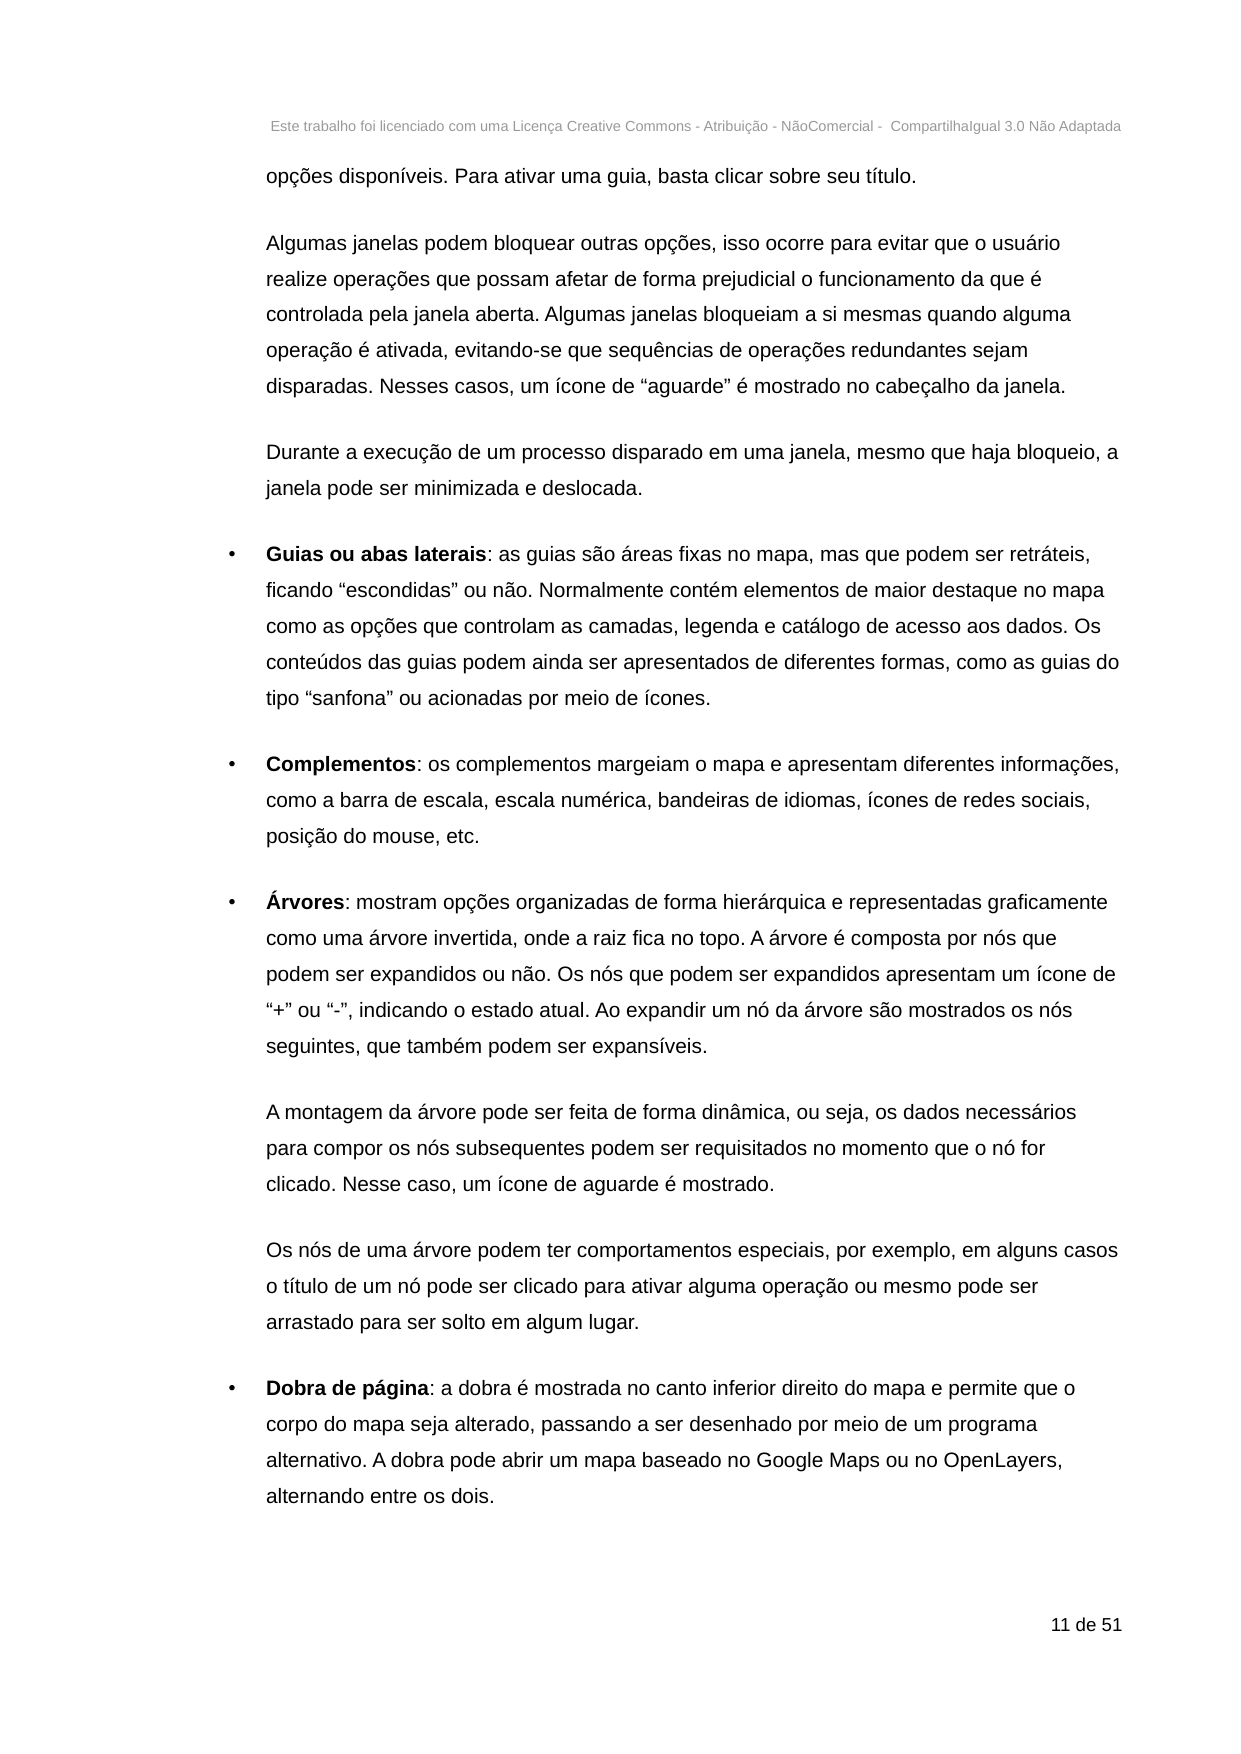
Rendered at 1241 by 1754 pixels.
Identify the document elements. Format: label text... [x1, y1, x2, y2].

list A montagem da árvore pode ser feita de forma dinâmica, ou seja, os dados necessários para compor os nós subsequentes podem ser requisitados no momento que o nó for clicado. Nesse caso, um ícone de aguarde é mostrado. [228, 1100, 1122, 1196]
list opções disponíveis. Para ativar uma guia, basta clicar sobre seu título. [228, 164, 1122, 188]
list Guias ou abas laterais: as guias são áreas fixas no mapa, mas que podem ser retráteis, ficando “escondidas” ou não. Normalmente contém elementos de maior destaque no mapa como as opções que controlam as camadas, legenda e catálogo de acesso aos dados. Os conteúdos das guias podem ainda ser apresentados de diferentes formas, como as guias do tipo “sanfona” ou acionadas por meio de ícones. [228, 542, 1122, 710]
list Durante a execução de um processo disparado em uma janela, mesmo que haja bloqueio, a janela pode ser minimizada e deslocada. [228, 440, 1122, 500]
list Dobra de página: a dobra é mostrada no canto inferior direito do mapa e permite que o corpo do mapa seja alterado, passando a ser desenhado por meio de um programa alternativo. A dobra pode abrir um mapa baseado no Google Maps ou no OpenLayers, alternando entre os dois. [228, 1376, 1122, 1508]
list Os nós de uma árvore podem ter comportamentos especiais, por exemplo, em alguns casos o título de um nó pode ser clicado para ativar alguma operação ou mesmo pode ser arrastado para ser solto em algum lugar. [228, 1238, 1122, 1334]
list Algumas janelas podem bloquear outras opções, isso ocorre para evitar que o usuário realize operações que possam afetar de forma prejudicial o funcionamento da que é controlada pela janela aberta. Algumas janelas bloqueiam a si mesmas quando alguma operação é ativada, evitando-se que sequências de operações redundantes sejam disparadas. Nesses casos, um ícone de “aguarde” é mostrado no cabeçalho da janela. [228, 230, 1122, 398]
list Complementos: os complementos margeiam o mapa e apresentam diferentes informações, como a barra de escala, escala numérica, bandeiras de idiomas, ícones de redes sociais, posição do mouse, etc. [228, 752, 1122, 848]
list Árvores: mostram opções organizadas de forma hierárquica e representadas graficamente como uma árvore invertida, onde a raiz fica no topo. A árvore é composta por nós que podem ser expandidos ou não. Os nós que podem ser expandidos apresentam um ícone de “+” ou “-”, indicando o estado atual. Ao expandir um nó da árvore são mostrados os nós seguintes, que também podem ser expansíveis. [228, 890, 1122, 1058]
